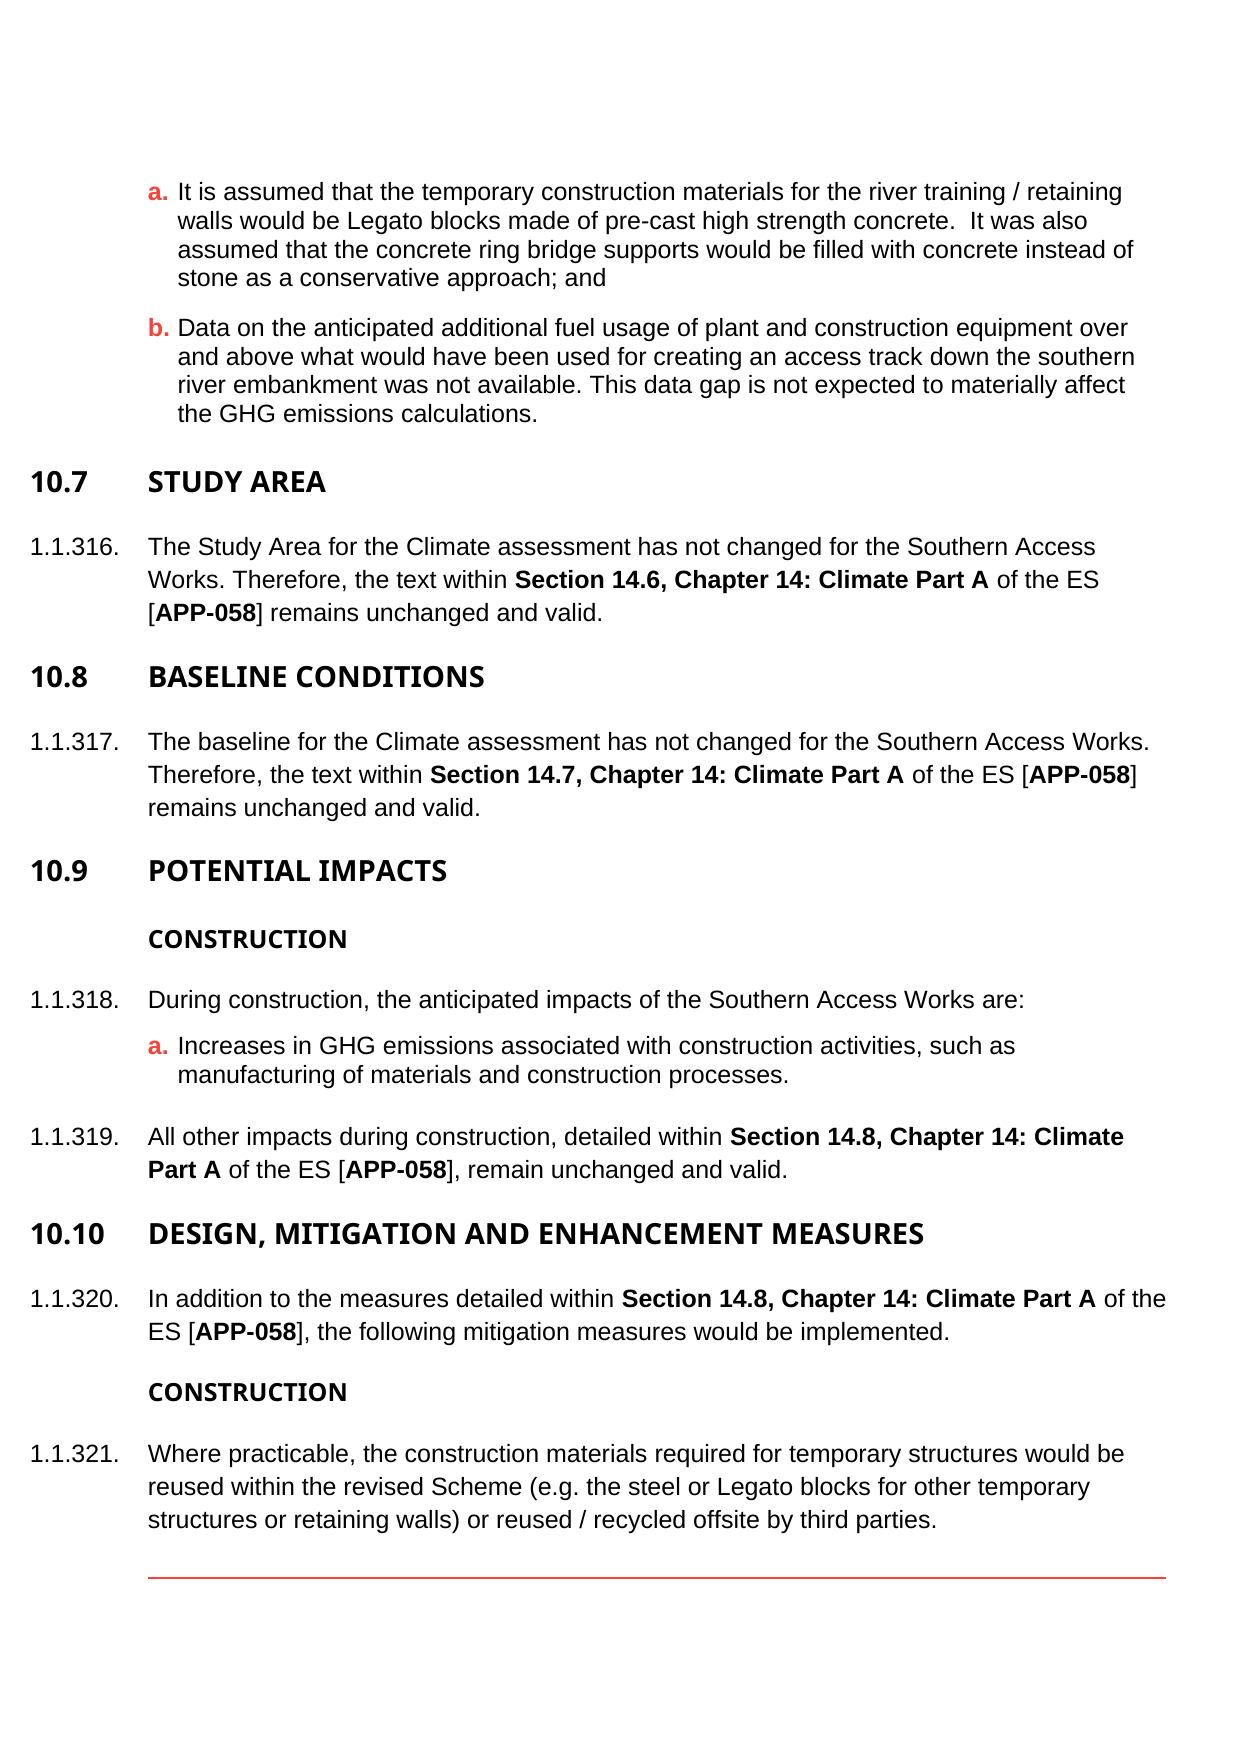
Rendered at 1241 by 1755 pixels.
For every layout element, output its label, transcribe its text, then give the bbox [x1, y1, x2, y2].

list In addition to the measures detailed within Section 14.8, Chapter 14: Climate Part A of the ES [APP-058], the following mitigation measures would be implemented. [29, 1283, 1166, 1345]
list The Study Area for the Climate assessment has not changed for the Southern Access Works. Therefore, the text within Section 14.6, Chapter 14: Climate Part A of the ES [APP-058] remains unchanged and valid. [29, 532, 1166, 627]
subtitle Study area [29, 461, 1166, 501]
list Where practicable, the construction materials required for temporary structures would be reused within the revised Scheme (e.g. the steel or Legato blocks for other temporary structures or retaining walls) or reused / recycled offsite by third parties. [29, 1439, 1166, 1533]
list Data on the anticipated additional fuel usage of plant and construction equipment over and above what would have been used for creating an access track down the southern river embankment was not available. This data gap is not expected to materially affect the GHG emissions calculations. [148, 313, 1166, 428]
subtitle potential impacts [29, 851, 1166, 890]
list It is assumed that the temporary construction materials for the river training / retaining walls would be Legato blocks made of pre-cast high strength concrete. It was also assumed that the concrete ring bridge supports would be filled with concrete instead of stone as a conservative approach; and [148, 177, 1166, 292]
list The baseline for the Climate assessment has not changed for the Southern Access Works. Therefore, the text within Section 14.7, Chapter 14: Climate Part A of the ES [APP-058] remains unchanged and valid. [29, 727, 1166, 821]
list Increases in GHG emissions associated with construction activities, such as manufacturing of materials and construction processes. [148, 1031, 1166, 1088]
list All other impacts during construction, detailed within Section 14.8, Chapter 14: Climate Part A of the ES [APP-058], remain unchanged and valid. [29, 1122, 1166, 1184]
list During construction, the anticipated impacts of the Southern Access Works are: [29, 986, 1166, 1014]
subtitle design, mitigation and enhancement measures [29, 1213, 1166, 1253]
subtitle Baseline Conditions [29, 656, 1166, 696]
subtitle Construction [148, 921, 1166, 955]
subtitle Construction [148, 1374, 1166, 1409]
